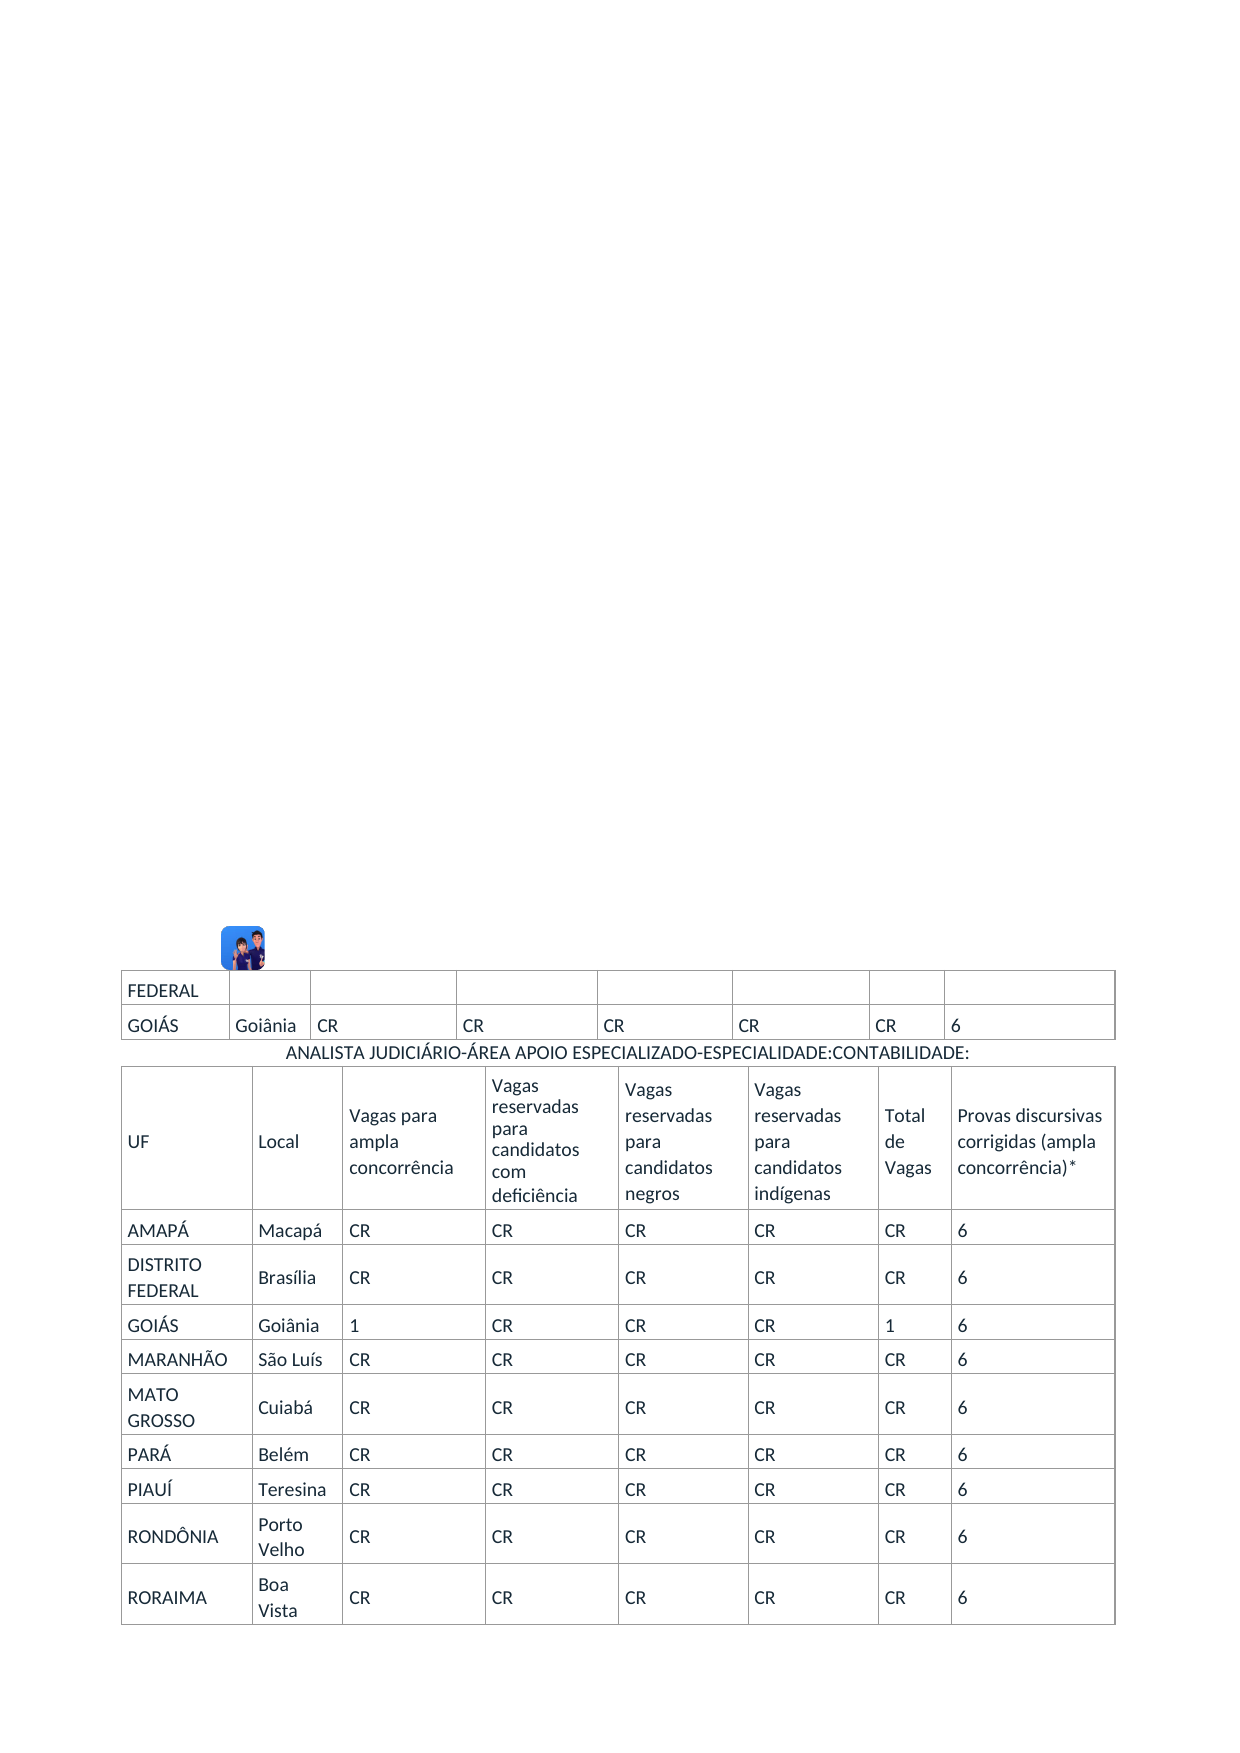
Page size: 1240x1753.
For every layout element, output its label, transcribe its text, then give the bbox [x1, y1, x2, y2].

table_cell CR [619, 1504, 748, 1563]
table_cell 1 [343, 1305, 485, 1339]
table_cell [945, 971, 1114, 1004]
table_cell 6 [952, 1305, 1114, 1339]
table_cell GOIÁS [122, 1005, 229, 1039]
table_cell CR [749, 1469, 878, 1503]
table_cell CR [749, 1210, 878, 1244]
table_cell CR [486, 1564, 618, 1624]
table_cell 6 [952, 1504, 1114, 1563]
table_cell 6 [952, 1245, 1114, 1304]
table_cell CR [311, 1005, 456, 1039]
table_cell 1 [879, 1305, 951, 1339]
table_cell CR [879, 1245, 951, 1304]
table_header Vagas para ampla concorrência [343, 1067, 485, 1209]
table_cell CR [486, 1435, 618, 1468]
table_cell São Luís [253, 1340, 342, 1373]
table_cell PIAUÍ [122, 1469, 252, 1503]
table_cell CR [619, 1564, 748, 1624]
table_cell CR [343, 1564, 485, 1624]
table_cell Goiânia [230, 1005, 310, 1039]
table_cell 6 [952, 1210, 1114, 1244]
table_cell Boa Vista [253, 1564, 342, 1624]
table_cell RORAIMA [122, 1564, 252, 1624]
table_cell CR [749, 1374, 878, 1434]
table_cell CR [879, 1564, 951, 1624]
table_cell CR [619, 1469, 748, 1503]
table_cell CR [879, 1374, 951, 1434]
table_cell CR [598, 1005, 732, 1039]
table_cell CR [879, 1435, 951, 1468]
table_cell CR [749, 1245, 878, 1304]
table_cell CR [619, 1210, 748, 1244]
table_cell 6 [952, 1435, 1114, 1468]
table_cell MARANHÃO [122, 1340, 252, 1373]
table_cell CR [870, 1005, 944, 1039]
table_cell MATO GROSSO [122, 1374, 252, 1434]
table_cell CR [486, 1374, 618, 1434]
table_cell [230, 971, 310, 1004]
table_cell CR [343, 1504, 485, 1563]
table_cell 6 [952, 1340, 1114, 1373]
table_cell CR [619, 1340, 748, 1373]
table_cell CR [486, 1210, 618, 1244]
table_cell Belém [253, 1435, 342, 1468]
table_cell AMAPÁ [122, 1210, 252, 1244]
table_cell 6 [952, 1564, 1114, 1624]
table_cell 6 [952, 1469, 1114, 1503]
table_cell Brasília [253, 1245, 342, 1304]
table_cell Macapá [253, 1210, 342, 1244]
table_cell CR [343, 1210, 485, 1244]
table_cell Teresina [253, 1469, 342, 1503]
table_cell CR [343, 1245, 485, 1304]
table_header Local [253, 1067, 342, 1209]
table_cell CR [619, 1245, 748, 1304]
table_cell CR [486, 1245, 618, 1304]
table_cell CR [343, 1340, 485, 1373]
table_header Vagas reservadas para candidatos com deficiência [486, 1067, 618, 1209]
table_cell CR [486, 1469, 618, 1503]
table_header Vagas reservadas para candidatos indígenas [749, 1067, 878, 1209]
table_cell CR [343, 1469, 485, 1503]
table_header UF [122, 1067, 252, 1209]
table_header Vagas reservadas para candidatos negros [619, 1067, 748, 1209]
table_cell CR [619, 1435, 748, 1468]
table_cell CR [733, 1005, 869, 1039]
table_cell RONDÔNIA [122, 1504, 252, 1563]
table_cell [457, 971, 597, 1004]
table_cell PARÁ [122, 1435, 252, 1468]
table_cell Goiânia [253, 1305, 342, 1339]
text ANALISTA JUDICIÁRIO-ÁREA APOIO ESPECIALIZADO-ESPECIALIDADE:CONTABILIDADE: [141, 1040, 1115, 1064]
table_cell [870, 971, 944, 1004]
table_cell CR [879, 1210, 951, 1244]
table_cell [311, 971, 456, 1004]
table_cell CR [486, 1340, 618, 1373]
table_cell FEDERAL [122, 971, 229, 1004]
table_cell CR [749, 1564, 878, 1624]
table_cell CR [749, 1305, 878, 1339]
table_cell CR [619, 1374, 748, 1434]
table_cell CR [343, 1435, 485, 1468]
table_cell [733, 971, 869, 1004]
table_cell [598, 971, 732, 1004]
table_cell CR [486, 1504, 618, 1563]
table_cell CR [619, 1305, 748, 1339]
table_cell CR [879, 1469, 951, 1503]
table_cell CR [879, 1340, 951, 1373]
table_cell GOIÁS [122, 1305, 252, 1339]
table_cell CR [457, 1005, 597, 1039]
table_cell Porto Velho [253, 1504, 342, 1563]
table_cell 6 [952, 1374, 1114, 1434]
table_cell CR [749, 1435, 878, 1468]
table_cell CR [879, 1504, 951, 1563]
table_header Provas discursivas corrigidas (ampla concorrência)* [952, 1067, 1114, 1209]
table_cell CR [343, 1374, 485, 1434]
table_header Total de Vagas [879, 1067, 951, 1209]
table_cell CR [749, 1340, 878, 1373]
table_cell CR [486, 1305, 618, 1339]
table_cell Cuiabá [253, 1374, 342, 1434]
table_cell 6 [945, 1005, 1114, 1039]
table_cell CR [749, 1504, 878, 1563]
table_cell DISTRITO FEDERAL [122, 1245, 252, 1304]
